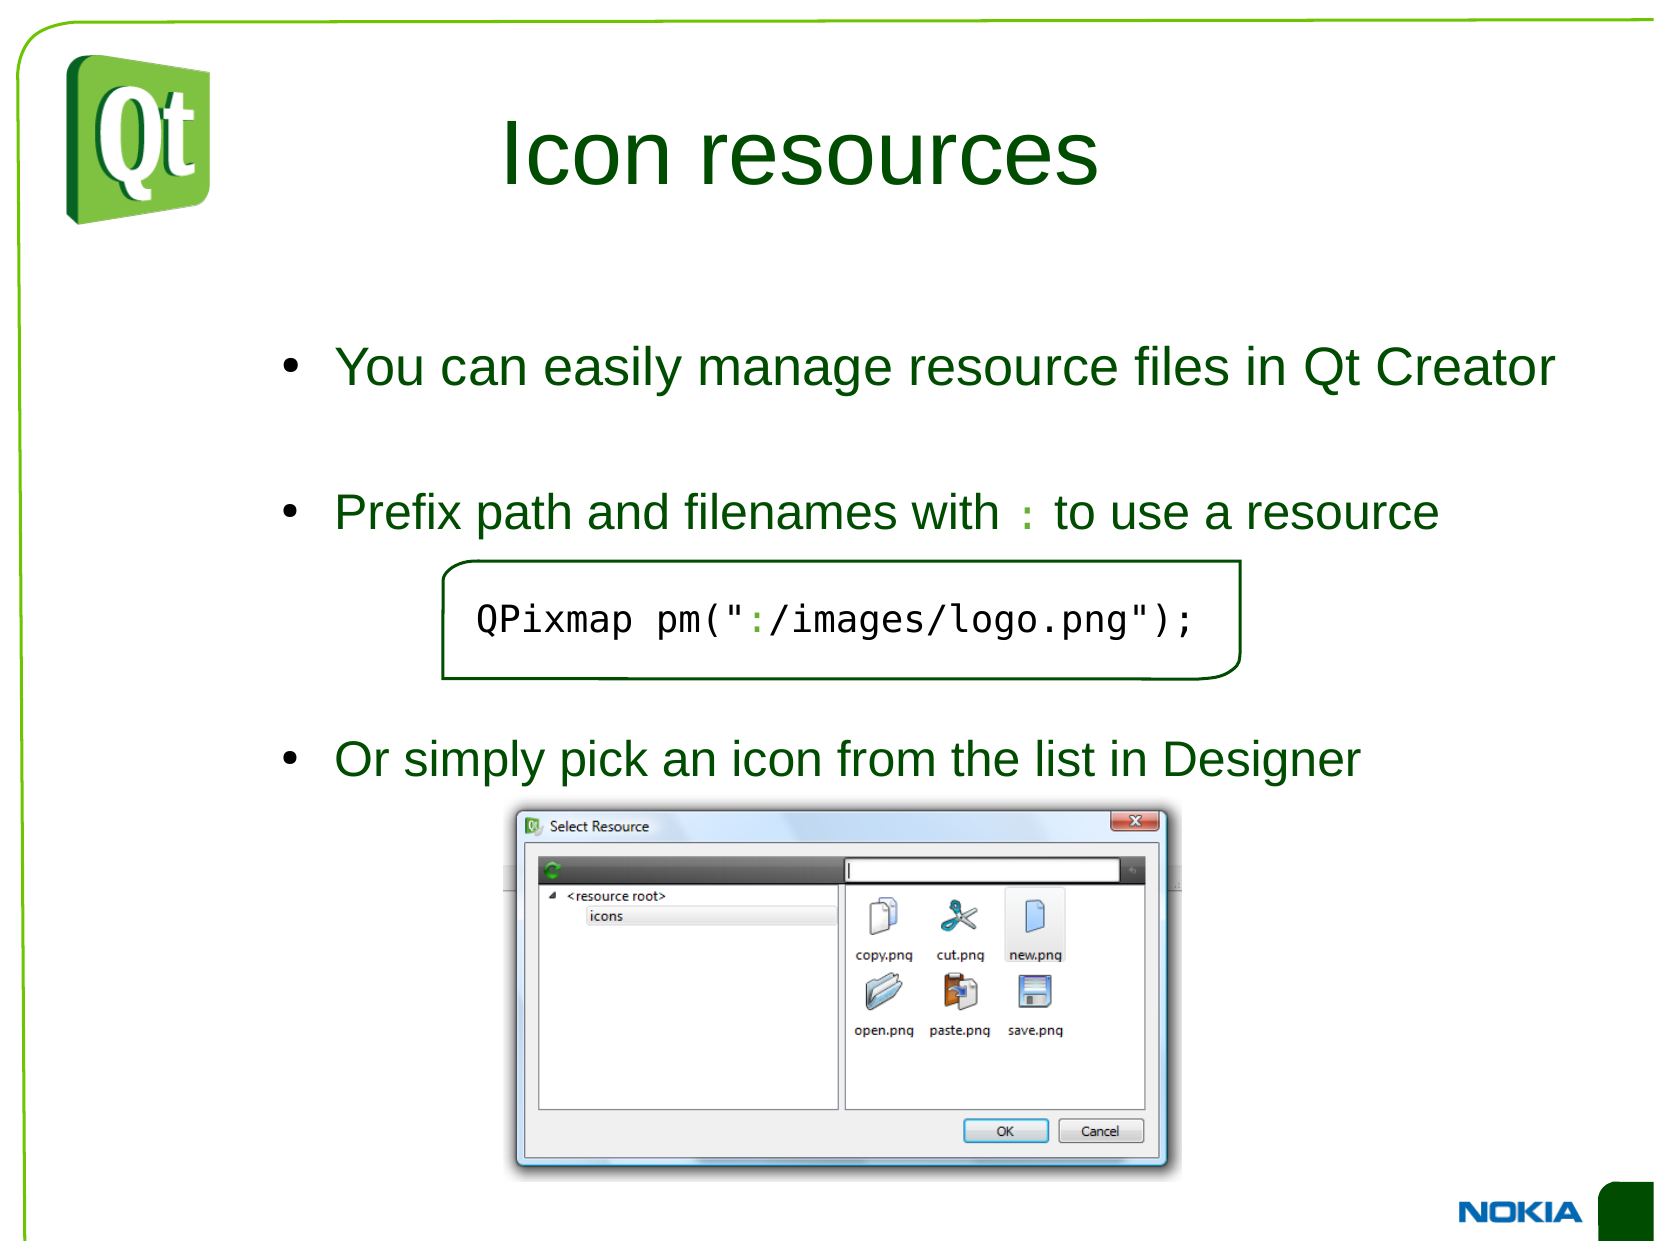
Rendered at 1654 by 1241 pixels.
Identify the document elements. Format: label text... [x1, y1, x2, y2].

picture [503, 795, 1182, 1182]
picture [66, 55, 210, 225]
list You can easily manage resource files in Qt Creator Prefix path and filenames with : to use a resource Or simply pick an icon from the list in Designer [263, 336, 1582, 1100]
title Icon resources [263, 49, 1339, 257]
text_box QPixmap pm(":/images/logo.png"); [460, 590, 1211, 649]
picture [1459, 1201, 1583, 1223]
